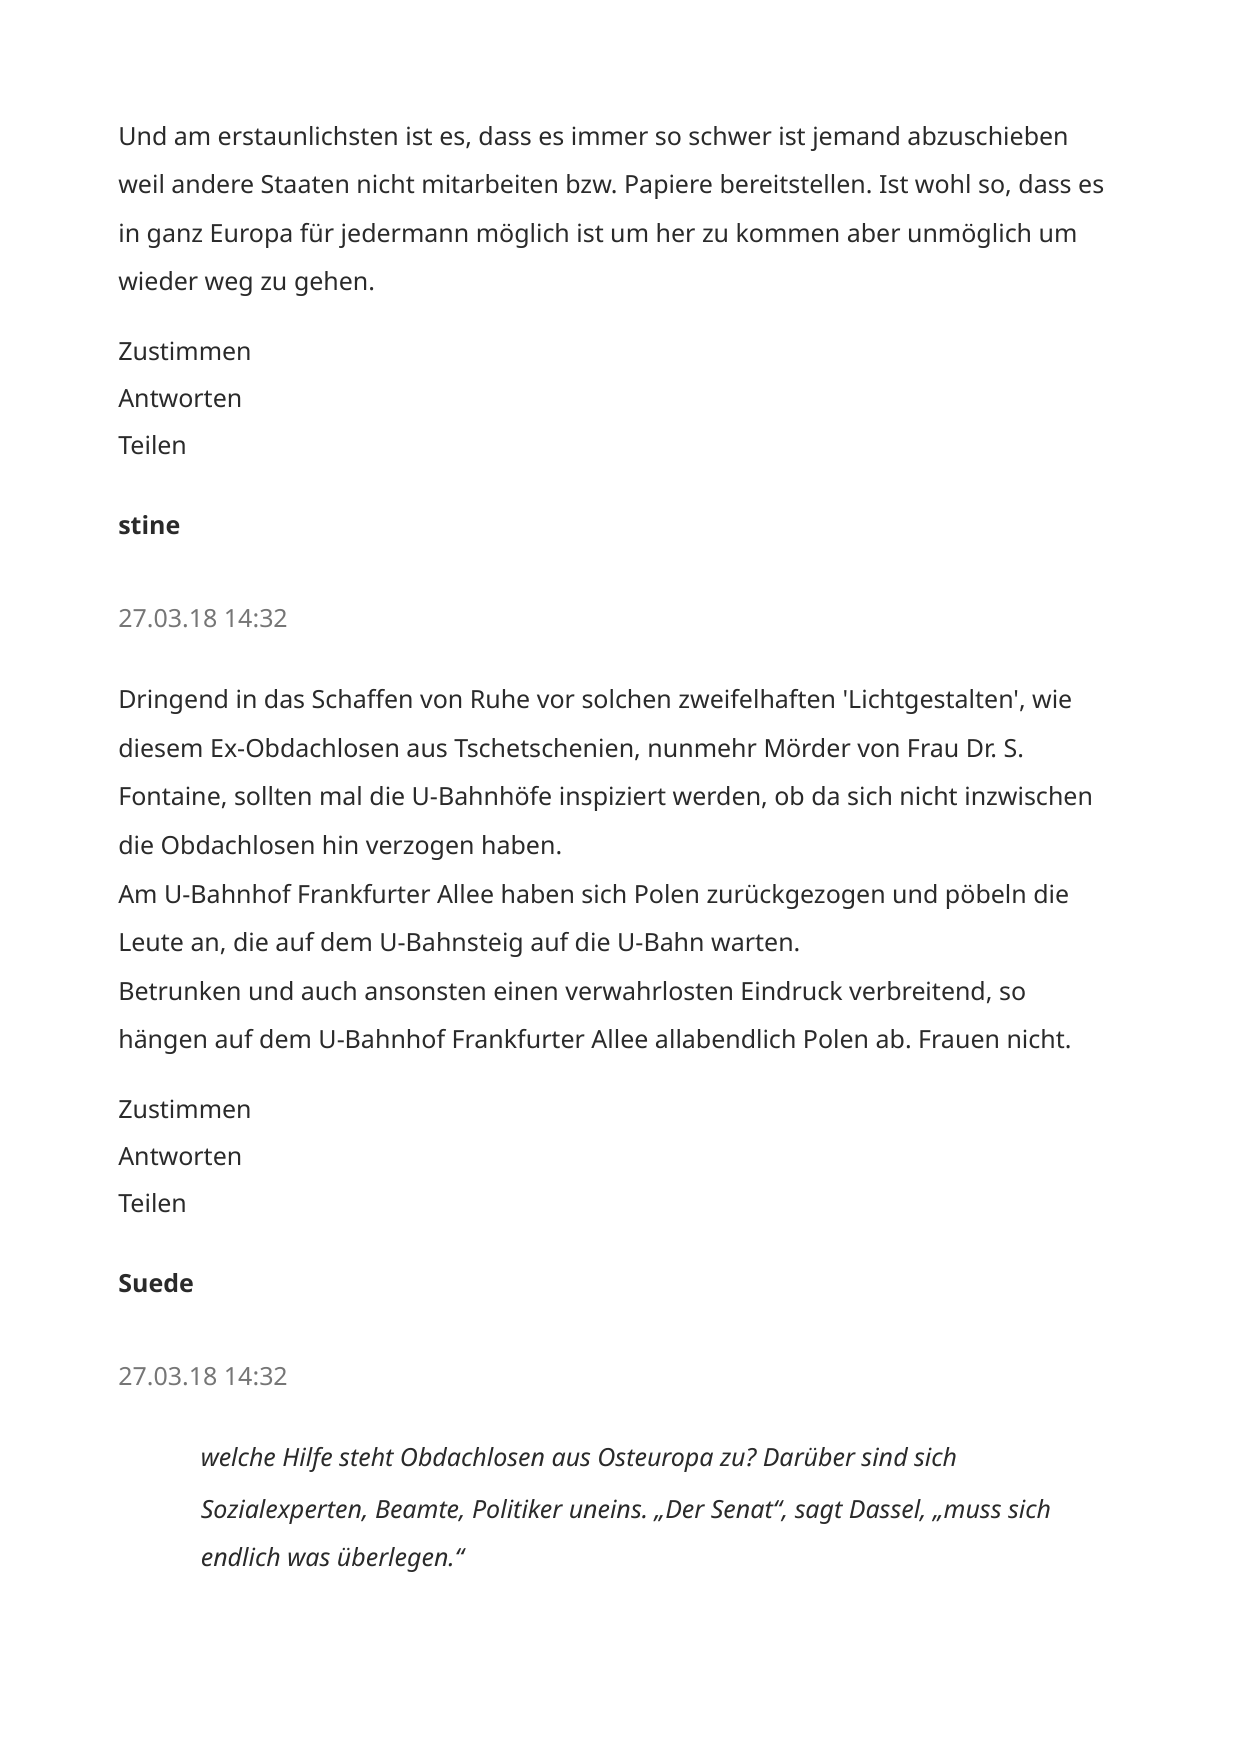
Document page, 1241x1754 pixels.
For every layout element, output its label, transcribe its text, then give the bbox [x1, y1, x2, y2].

text Teilen [118, 428, 1122, 462]
text stine [118, 508, 1114, 542]
text ﻿welche Hilfe steht Obdachlosen aus Osteuropa zu? Darüber sind sich Sozialexperten, Beamte, Politiker uneins. „Der Senat“, sagt Dassel, „muss sich endlich was überlegen.“ [201, 1440, 1063, 1574]
text 27.03.18 14:32 [118, 600, 1117, 634]
text Und am erstaunlichsten ist es, dass es immer so schwer ist jemand abzuschieben weil andere Staaten nicht mitarbeiten bzw. Papiere bereitstellen. Ist wohl so, dass es in ganz Europa für jedermann möglich ist um her zu kommen aber unmöglich um wieder weg zu gehen. [118, 118, 1122, 298]
text Suede [118, 1266, 1114, 1300]
text Antworten [118, 1139, 1122, 1173]
text 27.03.18 14:32 [118, 1358, 1117, 1393]
text Zustimmen [118, 333, 1122, 368]
text Teilen [118, 1186, 1122, 1220]
text Zustimmen [118, 1092, 1122, 1126]
text Antworten [118, 381, 1122, 415]
text Dringend in das Schaffen von Ruhe vor solchen zweifelhaften 'Lichtgestalten', wie diesem Ex-Obdachlosen aus Tschetschenien, nunmehr Mörder von Frau Dr. S. Fontaine, sollten mal die U-Bahnhöfe inspiziert werden, ob da sich nicht inzwischen die Obdachlosen hin verzogen haben. Am U-Bahnhof Frankfurter Allee haben sich Polen zurückgezogen und pöbeln die Leute an, die auf dem U-Bahnsteig auf die U-Bahn warten. Betrunken und auch ansonsten einen verwahrlosten Eindruck verbreitend, so hängen auf dem U-Bahnhof Frankfurter Allee allabendlich Polen ab. Frauen nicht. [118, 682, 1122, 1056]
